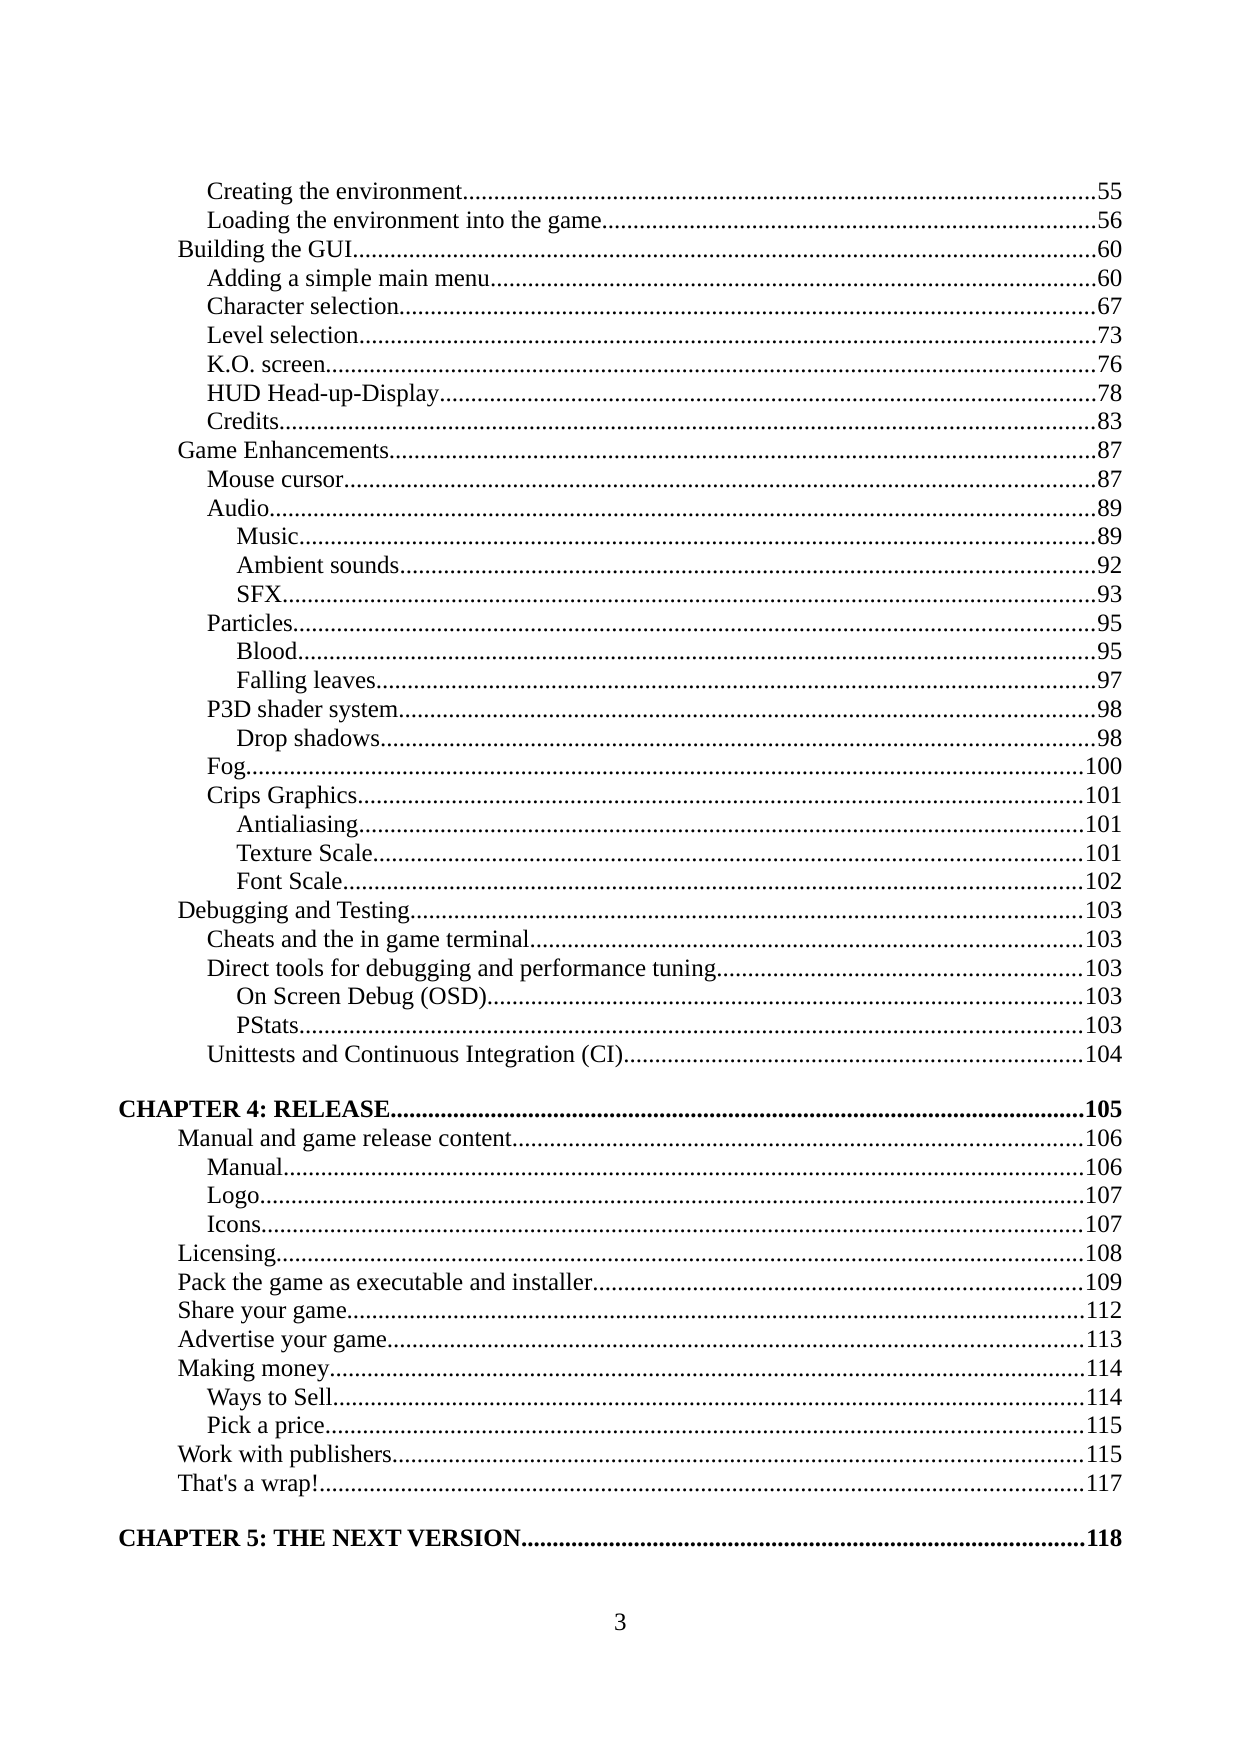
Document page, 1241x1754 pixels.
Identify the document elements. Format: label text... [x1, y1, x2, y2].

text That's a wrap! 117 [177, 1468, 1122, 1497]
text Direct tools for debugging and performance tuning 103 [207, 953, 1122, 981]
text Logo 107 [207, 1180, 1122, 1209]
text PStats 103 [236, 1010, 1122, 1039]
text Chapter 4: Release 105 [118, 1094, 1122, 1123]
text Credits 83 [207, 406, 1122, 435]
text K.O. screen 76 [207, 349, 1122, 378]
text Level selection 73 [207, 320, 1122, 349]
text Pick a price 115 [207, 1410, 1122, 1439]
text Font Scale 102 [236, 866, 1122, 895]
text Game Enhancements 87 [177, 435, 1122, 464]
text P3D shader system 98 [207, 694, 1122, 723]
text Texture Scale 101 [236, 838, 1122, 866]
text Cheats and the in game terminal 103 [207, 924, 1122, 953]
text Manual and game release content 106 [177, 1123, 1122, 1152]
text Debugging and Testing 103 [177, 895, 1122, 924]
text Particles 95 [207, 608, 1122, 636]
text Mouse cursor 87 [207, 464, 1122, 493]
text Crips Graphics 101 [207, 780, 1122, 809]
text Character selection 67 [207, 291, 1122, 320]
text Drop shadows 98 [236, 723, 1122, 751]
text Loading the environment into the game 56 [207, 205, 1122, 234]
text Pack the game as executable and installer 109 [177, 1267, 1122, 1295]
text Chapter 5: The next version 118 [118, 1523, 1122, 1552]
text Advertise your game 113 [177, 1324, 1122, 1353]
text Licensing 108 [177, 1238, 1122, 1267]
text Audio 89 [207, 493, 1122, 521]
text Unittests and Continuous Integration (CI) 104 [207, 1039, 1122, 1068]
text HUD Head-up-Display 78 [207, 378, 1122, 406]
text Icons 107 [207, 1209, 1122, 1238]
text Fog 100 [207, 751, 1122, 780]
text Work with publishers 115 [177, 1439, 1122, 1468]
text Creating the environment 55 [207, 176, 1122, 205]
text Blood 95 [236, 636, 1122, 665]
text SFX 93 [236, 579, 1122, 608]
text Manual 106 [207, 1152, 1122, 1180]
text Share your game 112 [177, 1295, 1122, 1324]
text On Screen Debug (OSD) 103 [236, 981, 1122, 1010]
text Music 89 [236, 521, 1122, 550]
text Adding a simple main menu 60 [207, 263, 1122, 291]
text Ambient sounds 92 [236, 550, 1122, 579]
text Falling leaves 97 [236, 665, 1122, 694]
text Building the GUI 60 [177, 234, 1122, 263]
text Making money 114 [177, 1353, 1122, 1382]
text Ways to Sell 114 [207, 1382, 1122, 1410]
text Antialiasing 101 [236, 809, 1122, 838]
